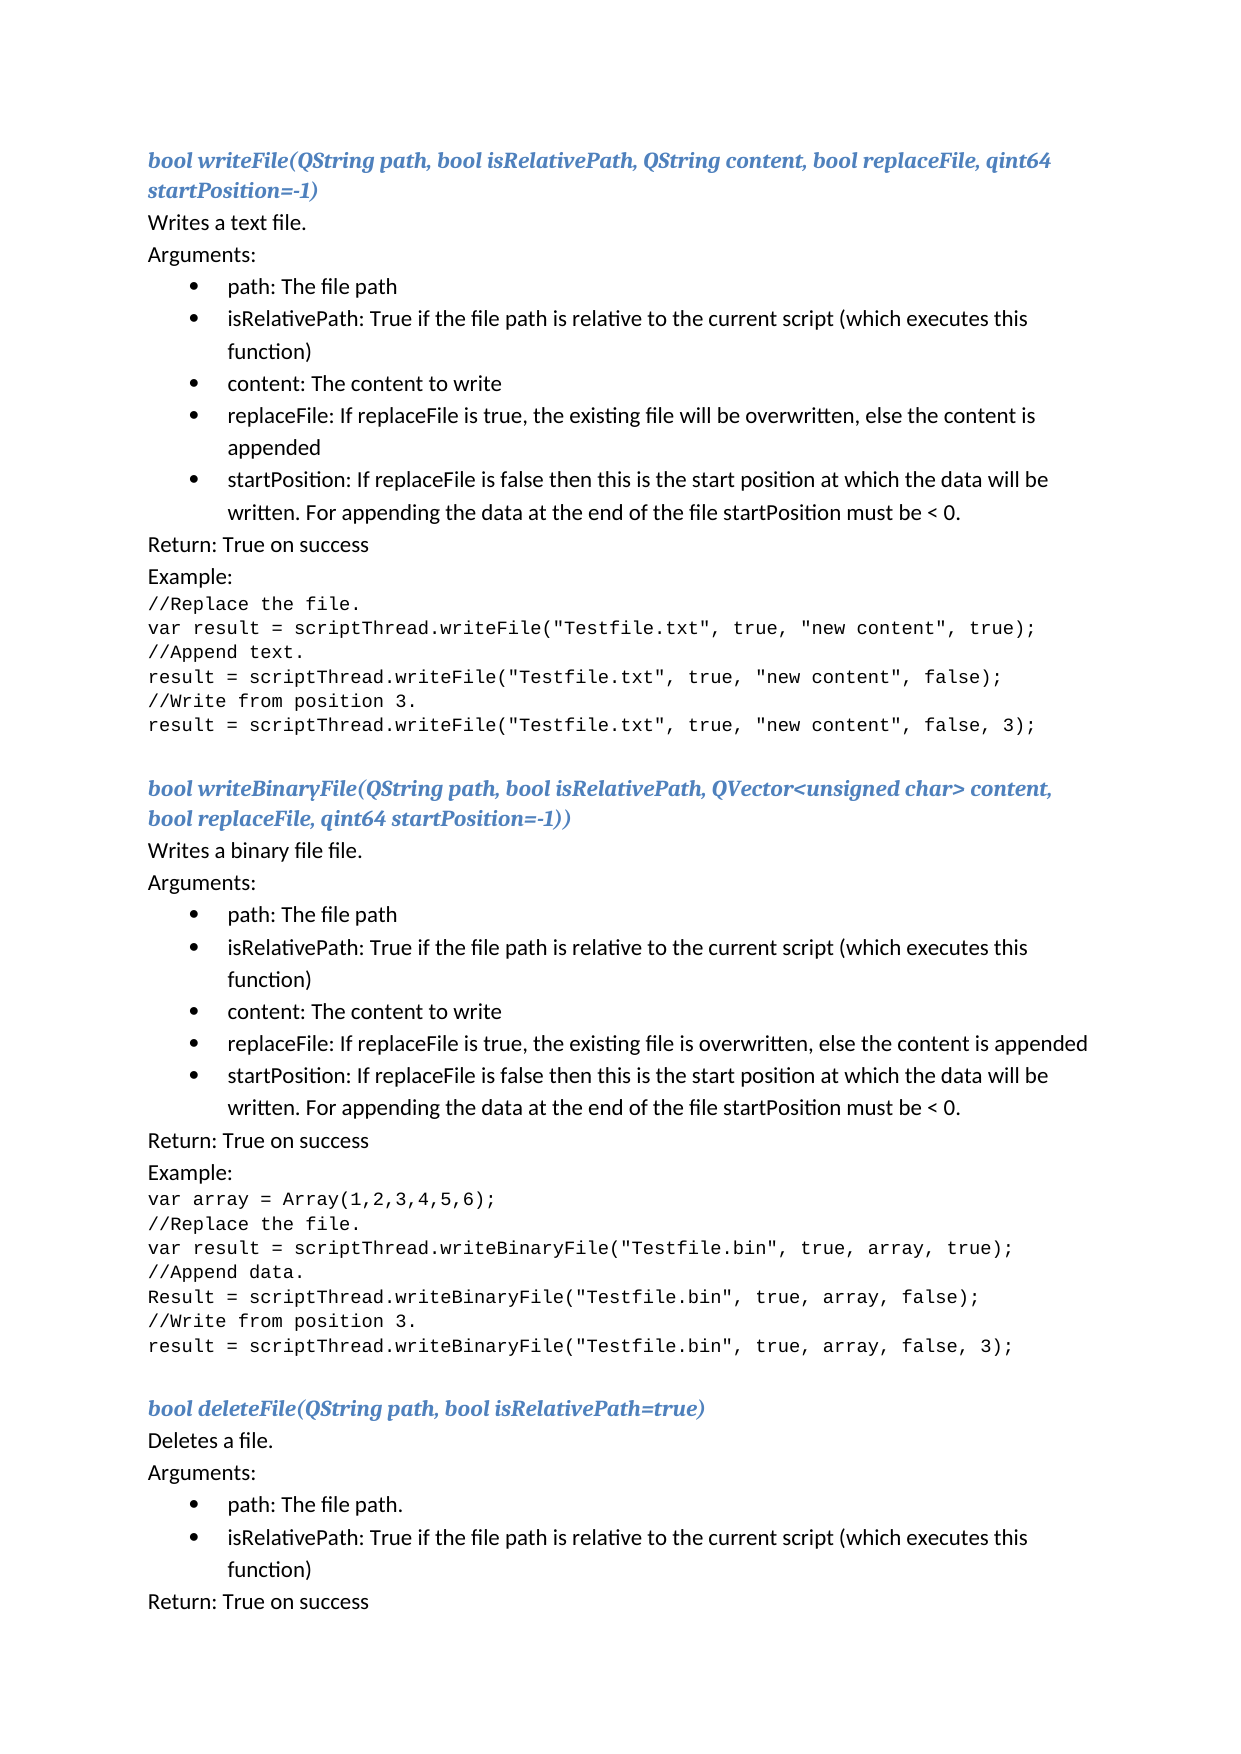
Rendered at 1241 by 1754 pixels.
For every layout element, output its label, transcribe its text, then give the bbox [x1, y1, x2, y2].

list path: The file path. [190, 1490, 1093, 1518]
list startPosition: If replaceFile is false then this is the start position at which the data will be written. For appending the data at the end of the file startPosition must be < 0. [190, 1061, 1093, 1122]
text var result = scriptThread.writeBinaryFile("Testfile.bin", true, array, true); [148, 1239, 1093, 1260]
list replaceFile: If replaceFile is true, the existing file will be overwritten, else the content is appended [190, 401, 1093, 461]
subtitle bool writeBinaryFile(QString path, bool isRelativePath, QVector<unsigned char> content, bool replaceFile, qint64 startPosition=-1)) [148, 776, 1093, 832]
text Return: True on success [148, 1126, 1093, 1154]
text Writes a text file. [148, 208, 1093, 236]
text Result = scriptThread.writeBinaryFile("Testfile.bin", true, array, false); [148, 1288, 1093, 1309]
text Writes a binary file file. [148, 836, 1093, 864]
subtitle bool deleteFile(QString path, bool isRelativePath=true) [148, 1396, 1093, 1422]
list content: The content to write [190, 369, 1093, 397]
text Example: [148, 1158, 1093, 1186]
text Arguments: [148, 1458, 1093, 1486]
text Arguments: [148, 240, 1093, 268]
text Return: True on success [148, 1587, 1093, 1615]
list isRelativePath: True if the file path is relative to the current script (which executes this function) [190, 933, 1093, 993]
text Return: True on success [148, 530, 1093, 558]
text //Write from position 3. [148, 1312, 1093, 1333]
text //Replace the file. [148, 594, 1093, 616]
subtitle bool writeFile(QString path, bool isRelativePath, QString content, bool replaceFile, qint64 startPosition=-1) [148, 148, 1093, 204]
text Example: [148, 562, 1093, 590]
text //Append text. [148, 643, 1093, 664]
list path: The file path [190, 900, 1093, 928]
text Deletes a file. [148, 1426, 1093, 1454]
list replaceFile: If replaceFile is true, the existing file is overwritten, else the content is appended [190, 1029, 1093, 1057]
list isRelativePath: True if the file path is relative to the current script (which executes this function) [190, 1523, 1093, 1583]
text //Write from position 3. [148, 692, 1093, 713]
list startPosition: If replaceFile is false then this is the start position at which the data will be written. For appending the data at the end of the file startPosition must be < 0. [190, 466, 1093, 526]
text result = scriptThread.writeFile("Testfile.txt", true, "new content", false); [148, 667, 1093, 689]
list isRelativePath: True if the file path is relative to the current script (which executes this function) [190, 304, 1093, 365]
text //Replace the file. [148, 1214, 1093, 1236]
text result = scriptThread.writeBinaryFile("Testfile.bin", true, array, false, 3); [148, 1336, 1093, 1358]
text var array = Array(1,2,3,4,5,6); [148, 1190, 1093, 1211]
text result = scriptThread.writeFile("Testfile.txt", true, "new content", false, 3); [148, 716, 1093, 737]
list content: The content to write [190, 997, 1093, 1025]
text var result = scriptThread.writeFile("Testfile.txt", true, "new content", true); [148, 619, 1093, 640]
text Arguments: [148, 868, 1093, 896]
text //Append data. [148, 1263, 1093, 1284]
list path: The file path [190, 272, 1093, 300]
